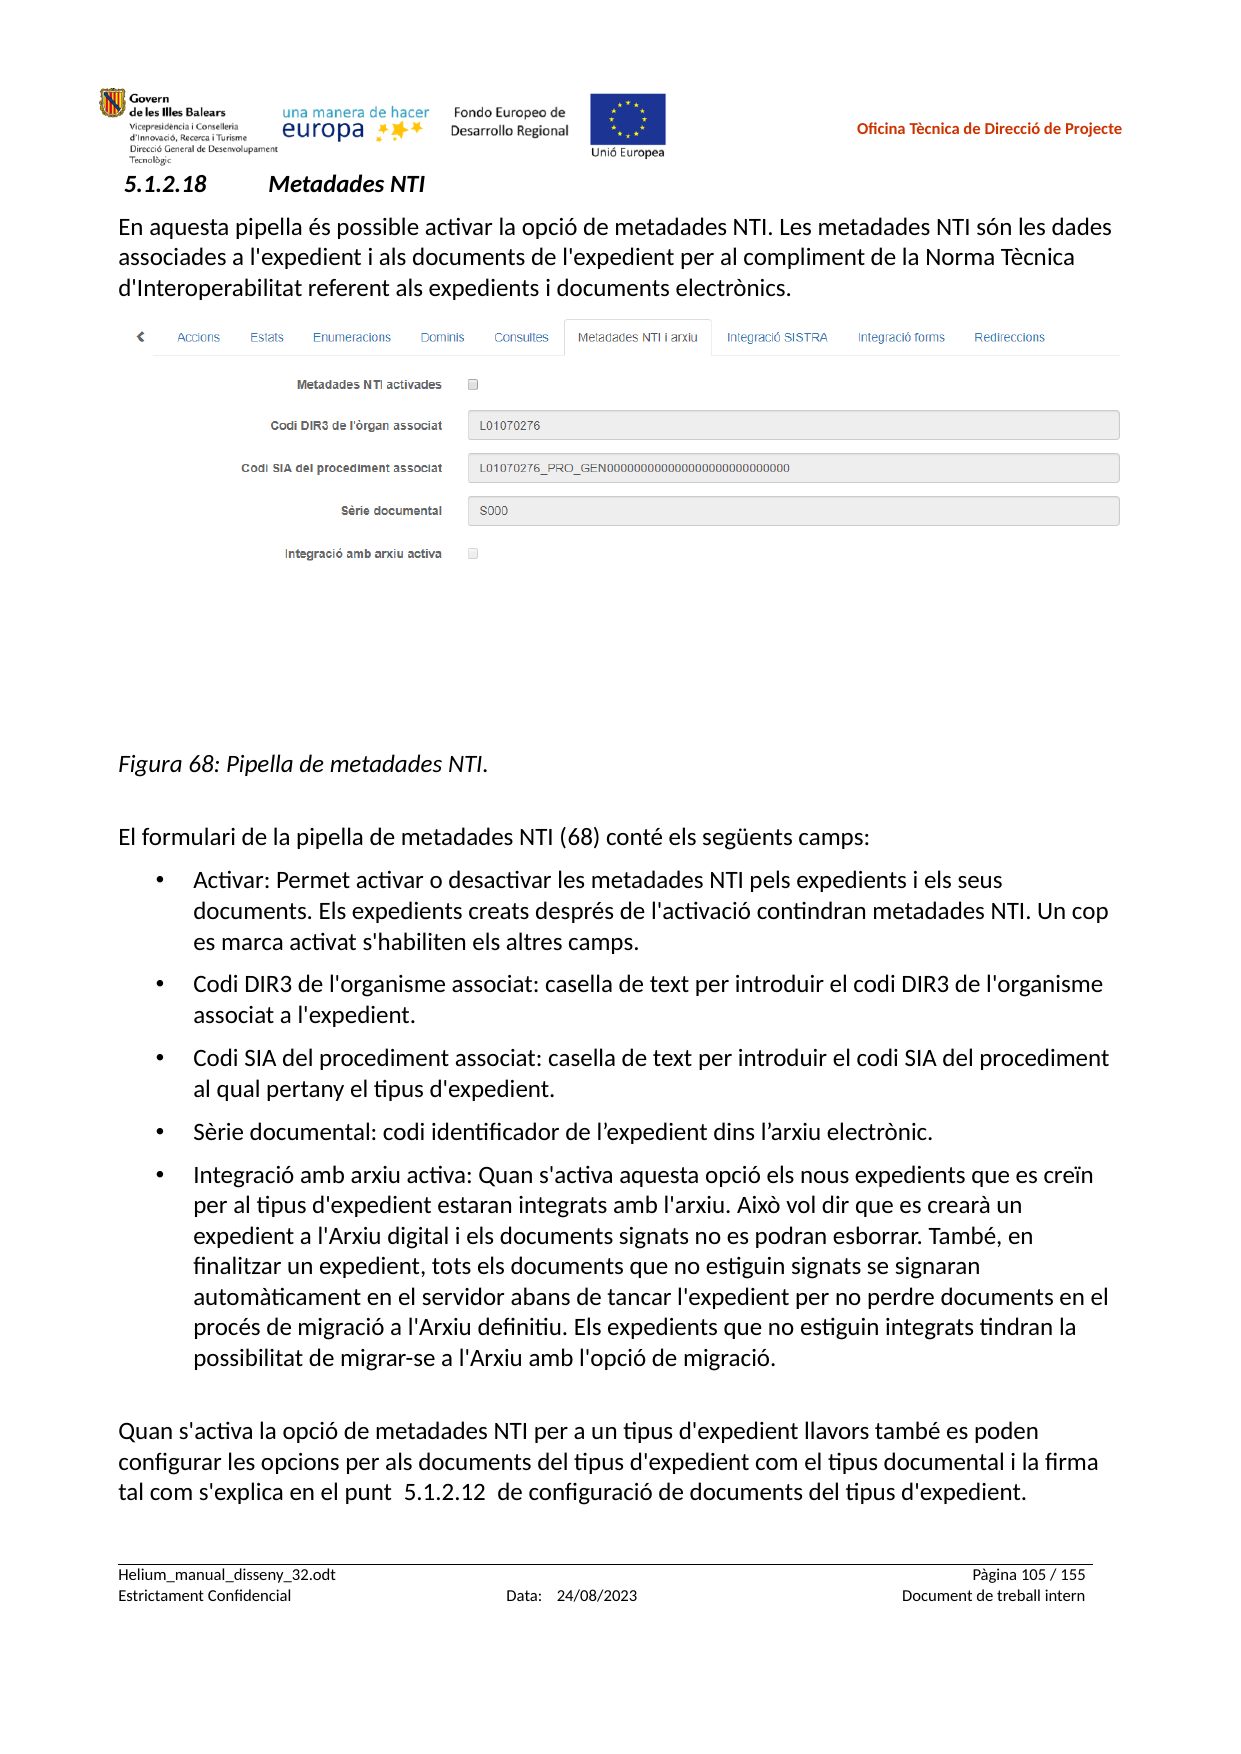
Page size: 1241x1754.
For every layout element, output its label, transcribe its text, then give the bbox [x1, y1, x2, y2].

text Figura 68: Pipella de metadades NTI. [118, 718, 1122, 778]
picture [118, 314, 1123, 718]
text En aquesta pipella és possible activar la opció de metadades NTI. Les metadades NTI són les dades associades a l'expedient i als documents de l'expedient per al compliment de la Norma Tècnica d'Interoperabilitat referent als expedients i documents electrònics. [118, 211, 1122, 302]
text El formulari de la pipella de metadades NTI (68) conté els següents camps: [118, 822, 1122, 852]
list Activar: Permet activar o desactivar les metadades NTI pels expedients i els seus documents. Els expedients creats després de l'activació contindran metadades NTI. Un cop es marca activat s'habiliten els altres camps. [156, 864, 1122, 956]
list Codi DIR3 de l'organisme associat: casella de text per introduir el codi DIR3 de l'organisme associat a l'expedient. [156, 969, 1122, 1030]
picture [99, 87, 668, 166]
list Codi SIA del procediment associat: casella de text per introduir el codi SIA del procediment al qual pertany el tipus d'expedient. [156, 1042, 1122, 1103]
list Integració amb arxiu activa: Quan s'activa aquesta opció els nous expedients que es creïn per al tipus d'expedient estaran integrats amb l'arxiu. Això vol dir que es crearà un expedient a l'Arxiu digital i els documents signats no es podran esborrar. També, en finalitzar un expedient, tots els documents que no estiguin signats se signaran automàticament en el servidor abans de tancar l'expedient per no perdre documents en el procés de migració a l'Arxiu definitiu. Els expedients que no estiguin integrats tindran la possibilitat de migrar-se a l'Arxiu amb l'opció de migració. [156, 1159, 1122, 1372]
subtitle Metadades NTI [118, 168, 1122, 198]
list Sèrie documental: codi identificador de l’expedient dins l’arxiu electrònic. [156, 1116, 1122, 1146]
text Quan s'activa la opció de metadades NTI per a un tipus d'expedient llavors també es poden configurar les opcions per als documents del tipus d'expedient com el tipus documental i la firma tal com s'explica en el punt 5.1.2.12 de configuració de documents del tipus d'expedient. [118, 1415, 1122, 1507]
